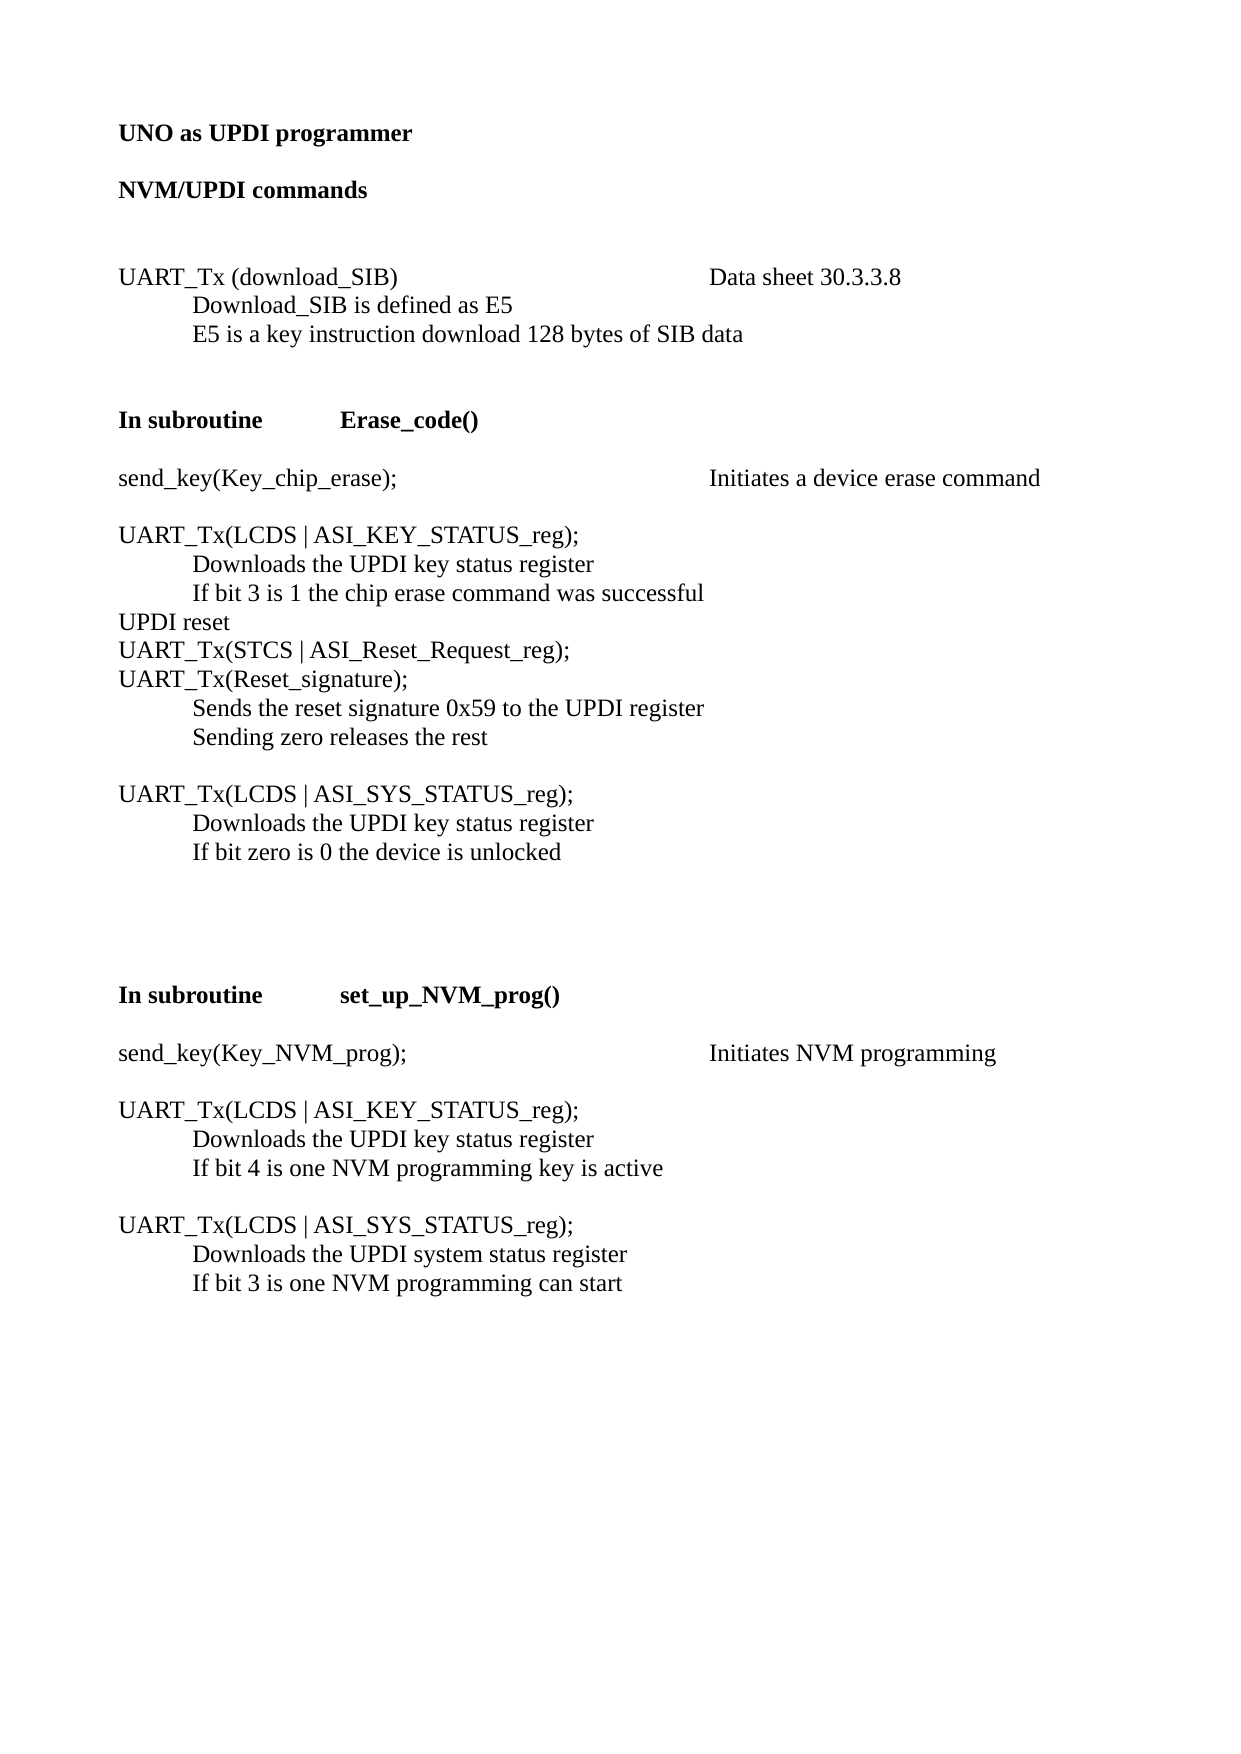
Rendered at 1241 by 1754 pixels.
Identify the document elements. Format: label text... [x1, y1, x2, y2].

text UART_Tx(LCDS | ASI_KEY_STATUS_reg); [118, 1096, 1122, 1124]
text send_key(Key_chip_erase); Initiates a device erase command [118, 463, 1122, 492]
text UART_Tx(LCDS | ASI_KEY_STATUS_reg); [118, 521, 1122, 549]
text Downloads the UPDI system status register [118, 1239, 1122, 1268]
text Sends the reset signature 0x59 to the UPDI register [118, 693, 1122, 722]
text UART_Tx(STCS | ASI_Reset_Request_reg); [118, 636, 1122, 664]
text UART_Tx (download_SIB) Data sheet 30.3.3.8 [118, 262, 1122, 291]
text UART_Tx(LCDS | ASI_SYS_STATUS_reg); [118, 779, 1122, 808]
text Downloads the UPDI key status register [118, 808, 1122, 837]
text If bit zero is 0 the device is unlocked [118, 837, 1122, 866]
text E5 is a key instruction download 128 bytes of SIB data [118, 319, 1122, 348]
text If bit 3 is 1 the chip erase command was successful [118, 578, 1122, 607]
text Downloads the UPDI key status register [118, 1124, 1122, 1153]
text UART_Tx(LCDS | ASI_SYS_STATUS_reg); [118, 1211, 1122, 1239]
text Sending zero releases the rest [118, 722, 1122, 751]
text send_key(Key_NVM_prog); Initiates NVM programming [118, 1038, 1122, 1067]
text In subroutine set_up_NVM_prog() [118, 981, 1122, 1009]
text If bit 4 is one NVM programming key is active [118, 1153, 1122, 1182]
text UPDI reset [118, 607, 1122, 636]
text In subroutine Erase_code() [118, 406, 1122, 434]
text If bit 3 is one NVM programming can start [118, 1268, 1122, 1297]
text UART_Tx(Reset_signature); [118, 664, 1122, 693]
text UNO as UPDI programmer [118, 118, 1122, 147]
text Download_SIB is defined as E5 [118, 291, 1122, 319]
text Downloads the UPDI key status register [118, 549, 1122, 578]
text NVM/UPDI commands [118, 176, 1122, 204]
